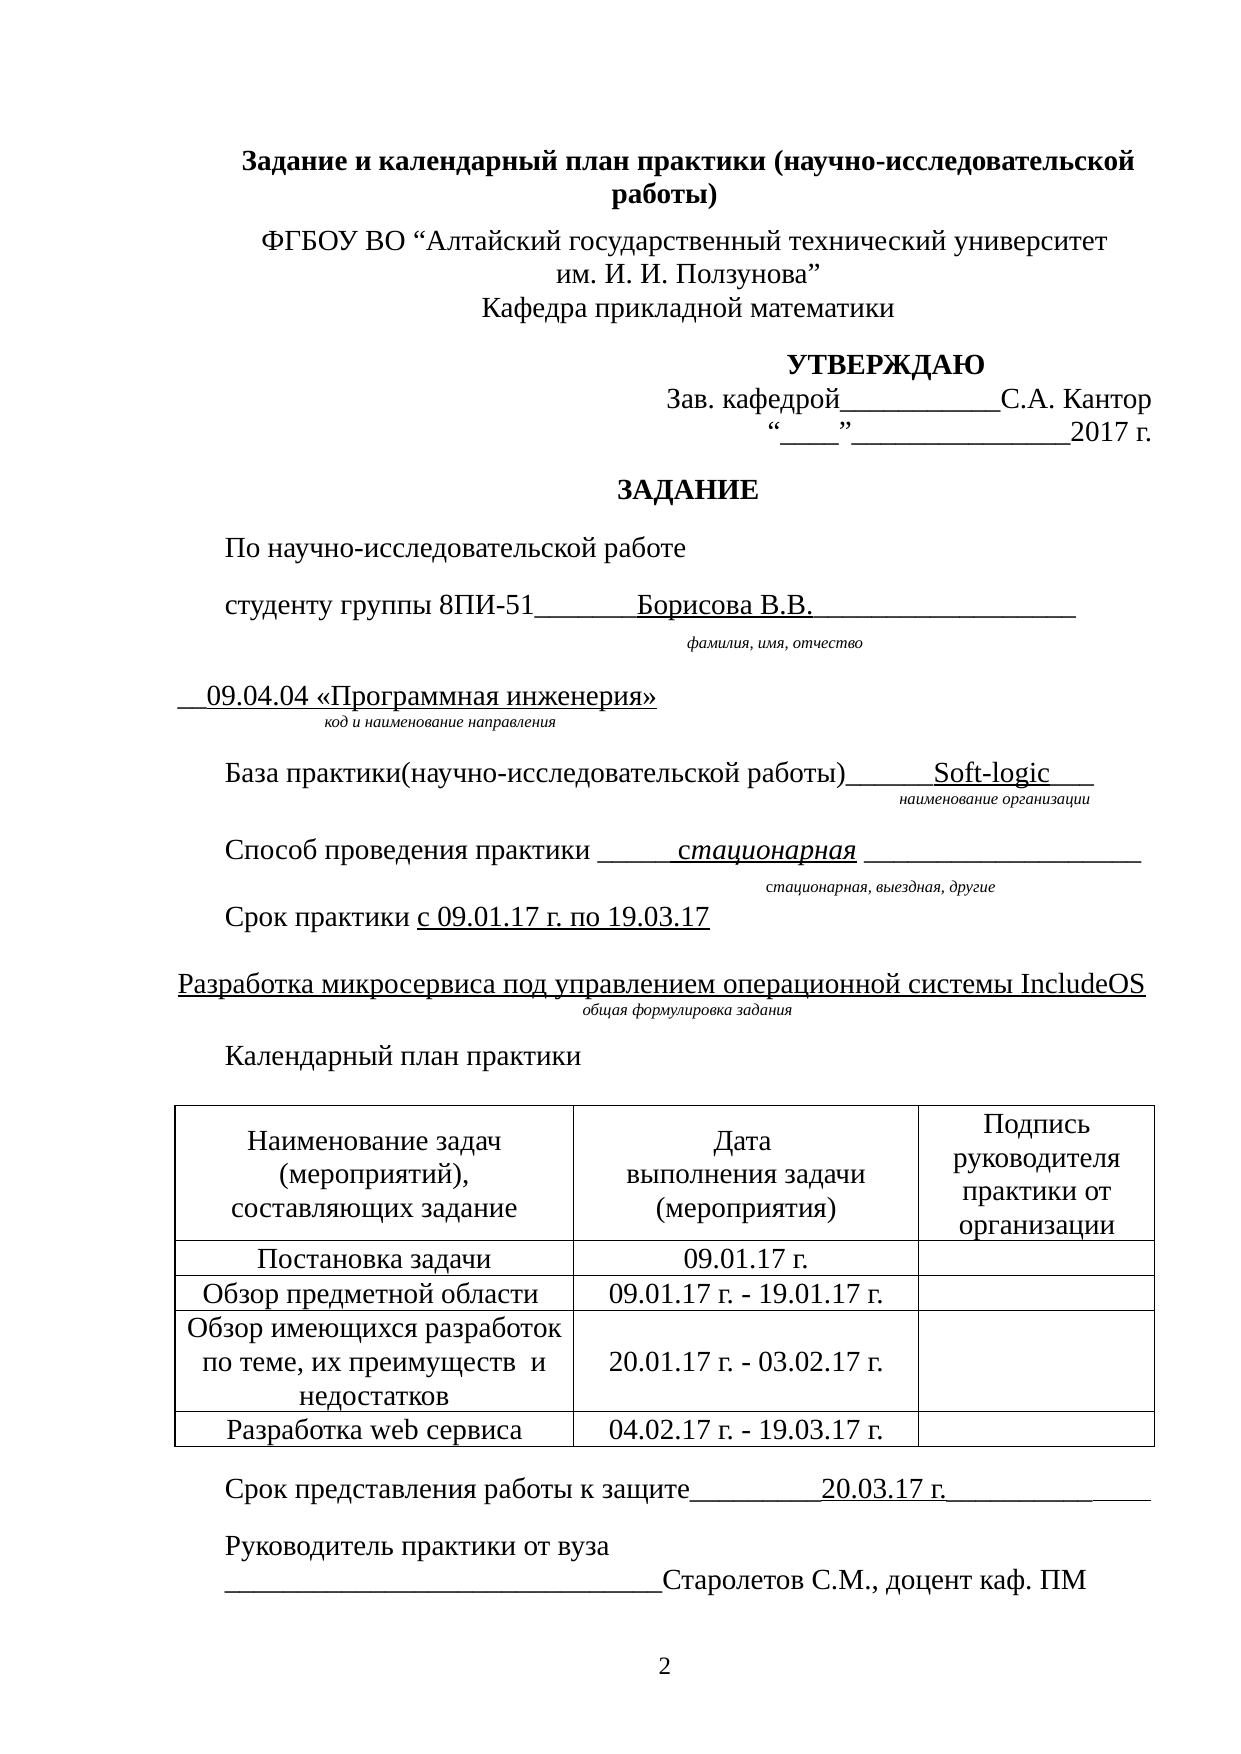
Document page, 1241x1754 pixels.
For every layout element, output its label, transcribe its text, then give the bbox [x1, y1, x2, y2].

table_cell Разработка web сервиса [176, 1412, 573, 1446]
table_header Наименование задач (мероприятий), составляющих задание [176, 1106, 573, 1240]
table_cell [919, 1311, 1154, 1411]
text стационарная, выездная, другие [177, 866, 1152, 899]
table_cell Обзор имеющихся разработок по теме, их преимуществ и недостатков [176, 1311, 573, 1411]
text ЗАДАНИЕ [177, 472, 1152, 506]
text код и наименование направления [177, 712, 1152, 731]
text им. И. И. Ползунова” [177, 256, 1152, 290]
table_cell [919, 1241, 1154, 1275]
table_cell 04.02.17 г. - 19.03.17 г. [574, 1412, 918, 1446]
text __09.04.04 «Программная инженерия» [177, 678, 1152, 712]
text Разработка микросервиса под управлением операционной системы IncludeOS [177, 966, 1152, 1000]
text общая формулировка задания [177, 1000, 1152, 1019]
table_cell 09.01.17 г. - 19.01.17 г. [574, 1276, 918, 1309]
text База практики(научно-исследовательской работы)______Soft-logic___ [177, 755, 1152, 789]
table_cell Обзор предметной области [176, 1276, 573, 1309]
table_cell 09.01.17 г. [574, 1241, 918, 1275]
table_cell [919, 1412, 1154, 1446]
text студенту группы 8ПИ-51_______Борисова В.В.__________________ [177, 587, 1152, 621]
table_cell [919, 1276, 1154, 1309]
text Срок практики с 09.01.17 г. по 19.03.17 [177, 899, 1152, 933]
table_header Подпись руководителя практики от организации [919, 1106, 1154, 1240]
text наименование организации [177, 789, 1152, 808]
text ФГБОУ ВО “Алтайский государственный технический университет [177, 223, 1152, 256]
table_cell Постановка задачи [176, 1241, 573, 1275]
subtitle Задание и календарный план практики (научно-исследовательской работы) [177, 143, 1152, 210]
text УТВЕРЖДАЮ [546, 347, 1152, 381]
text Календарный план практики [177, 1038, 1152, 1072]
text По научно-исследовательской работе [177, 530, 1152, 563]
text Зав. кафедрой___________С.А. Кантор [177, 381, 1152, 414]
table_header Дата выполнения задачи (мероприятия) [574, 1106, 918, 1240]
text Руководитель практики от вуза [177, 1528, 1152, 1562]
text Срок представления работы к защите_________20.03.17 г.__________ [177, 1471, 1152, 1504]
text ______________________________Старолетов С.М., доцент каф. ПМ [177, 1562, 1152, 1596]
text Кафедра прикладной математики [177, 290, 1152, 323]
text “____”_______________2017 г. [177, 414, 1152, 448]
table_cell 20.01.17 г. - 03.02.17 г. [574, 1311, 918, 1411]
text фамилия, имя, отчество [177, 621, 1152, 654]
text Способ проведения практики _____ стационарная ___________________ [177, 832, 1152, 866]
